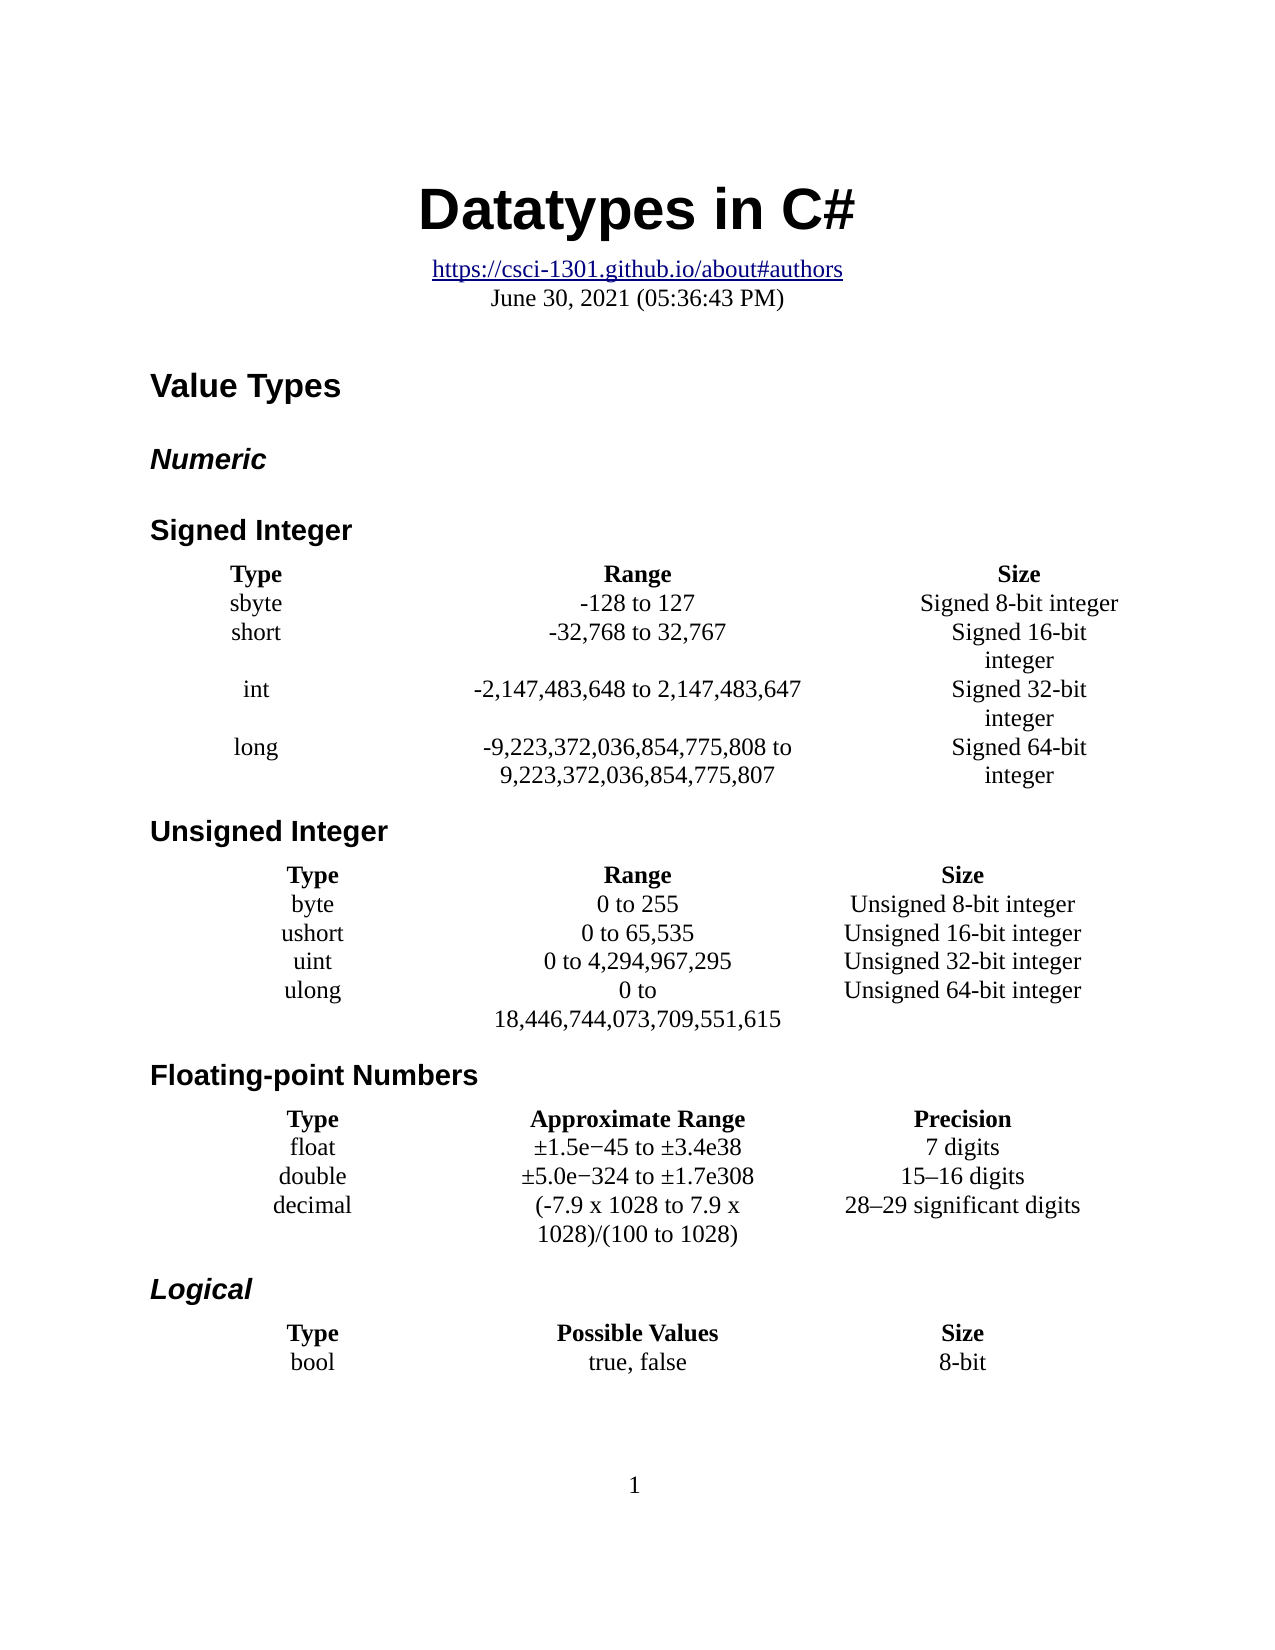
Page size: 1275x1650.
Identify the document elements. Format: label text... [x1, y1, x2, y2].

subtitle Logical [150, 1272, 1125, 1306]
table_cell ±1.5e−45 to ±3.4e38 [475, 1133, 800, 1161]
table_header Type [150, 860, 475, 889]
table_cell 0 to 18,446,744,073,709,551,615 [475, 975, 800, 1033]
subtitle Signed Integer [150, 513, 1125, 547]
table_cell 0 to 65,535 [475, 918, 800, 946]
table_cell Signed 16-bit integer [913, 617, 1125, 674]
table_cell -2,147,483,648 to 2,147,483,647 [362, 674, 913, 732]
subtitle Unsigned Integer [150, 814, 1125, 848]
table_cell Unsigned 16-bit integer [800, 918, 1125, 946]
table_cell -128 to 127 [362, 588, 913, 617]
text https://csci-1301.github.io/about#authors [150, 254, 1125, 283]
table_cell short [150, 617, 362, 674]
table_cell Signed 64-bit integer [913, 732, 1125, 789]
title Datatypes in C# [150, 175, 1125, 242]
table_header Type [150, 1319, 475, 1347]
table_cell Signed 8-bit integer [913, 588, 1125, 617]
subtitle Numeric [150, 442, 1125, 476]
table_cell Unsigned 64-bit integer [800, 975, 1125, 1033]
table_cell float [150, 1133, 475, 1161]
table_cell 15–16 digits [800, 1161, 1125, 1190]
table_cell double [150, 1161, 475, 1190]
table_cell ±5.0e−324 to ±1.7e308 [475, 1161, 800, 1190]
table_cell byte [150, 889, 475, 918]
table_cell -32,768 to 32,767 [362, 617, 913, 674]
table_cell bool [150, 1347, 475, 1376]
table_cell Signed 32-bit integer [913, 674, 1125, 732]
table_cell sbyte [150, 588, 362, 617]
table_cell long [150, 732, 362, 789]
subtitle Floating-point Numbers [150, 1058, 1125, 1091]
table_cell ulong [150, 975, 475, 1033]
table_cell int [150, 674, 362, 732]
subtitle Value Types [150, 366, 1125, 404]
table_cell Unsigned 32-bit integer [800, 946, 1125, 975]
table_cell decimal [150, 1190, 475, 1247]
table_cell 8-bit [800, 1347, 1125, 1376]
table_cell ushort [150, 918, 475, 946]
table_cell uint [150, 946, 475, 975]
table_cell 28–29 significant digits [800, 1190, 1125, 1247]
table_cell true, false [475, 1347, 800, 1376]
table_header Approximate Range [475, 1104, 800, 1132]
table_cell -9,223,372,036,854,775,808 to 9,223,372,036,854,775,807 [362, 732, 913, 789]
table_header Possible Values [475, 1319, 800, 1347]
table_cell (-7.9 x 1028 to 7.9 x 1028)/(100 to 1028) [475, 1190, 800, 1247]
table_header Range [475, 860, 800, 889]
table_header Precision [800, 1104, 1125, 1132]
table_cell Unsigned 8-bit integer [800, 889, 1125, 918]
table_header Range [362, 559, 913, 588]
table_header Type [150, 559, 362, 588]
table_cell 0 to 4,294,967,295 [475, 946, 800, 975]
table_header Type [150, 1104, 475, 1132]
table_header Size [800, 1319, 1125, 1347]
table_cell 7 digits [800, 1133, 1125, 1161]
table_header Size [800, 860, 1125, 889]
table_header Size [913, 559, 1125, 588]
text June 30, 2021 (05:36:43 PM) [150, 283, 1125, 312]
table_cell 0 to 255 [475, 889, 800, 918]
